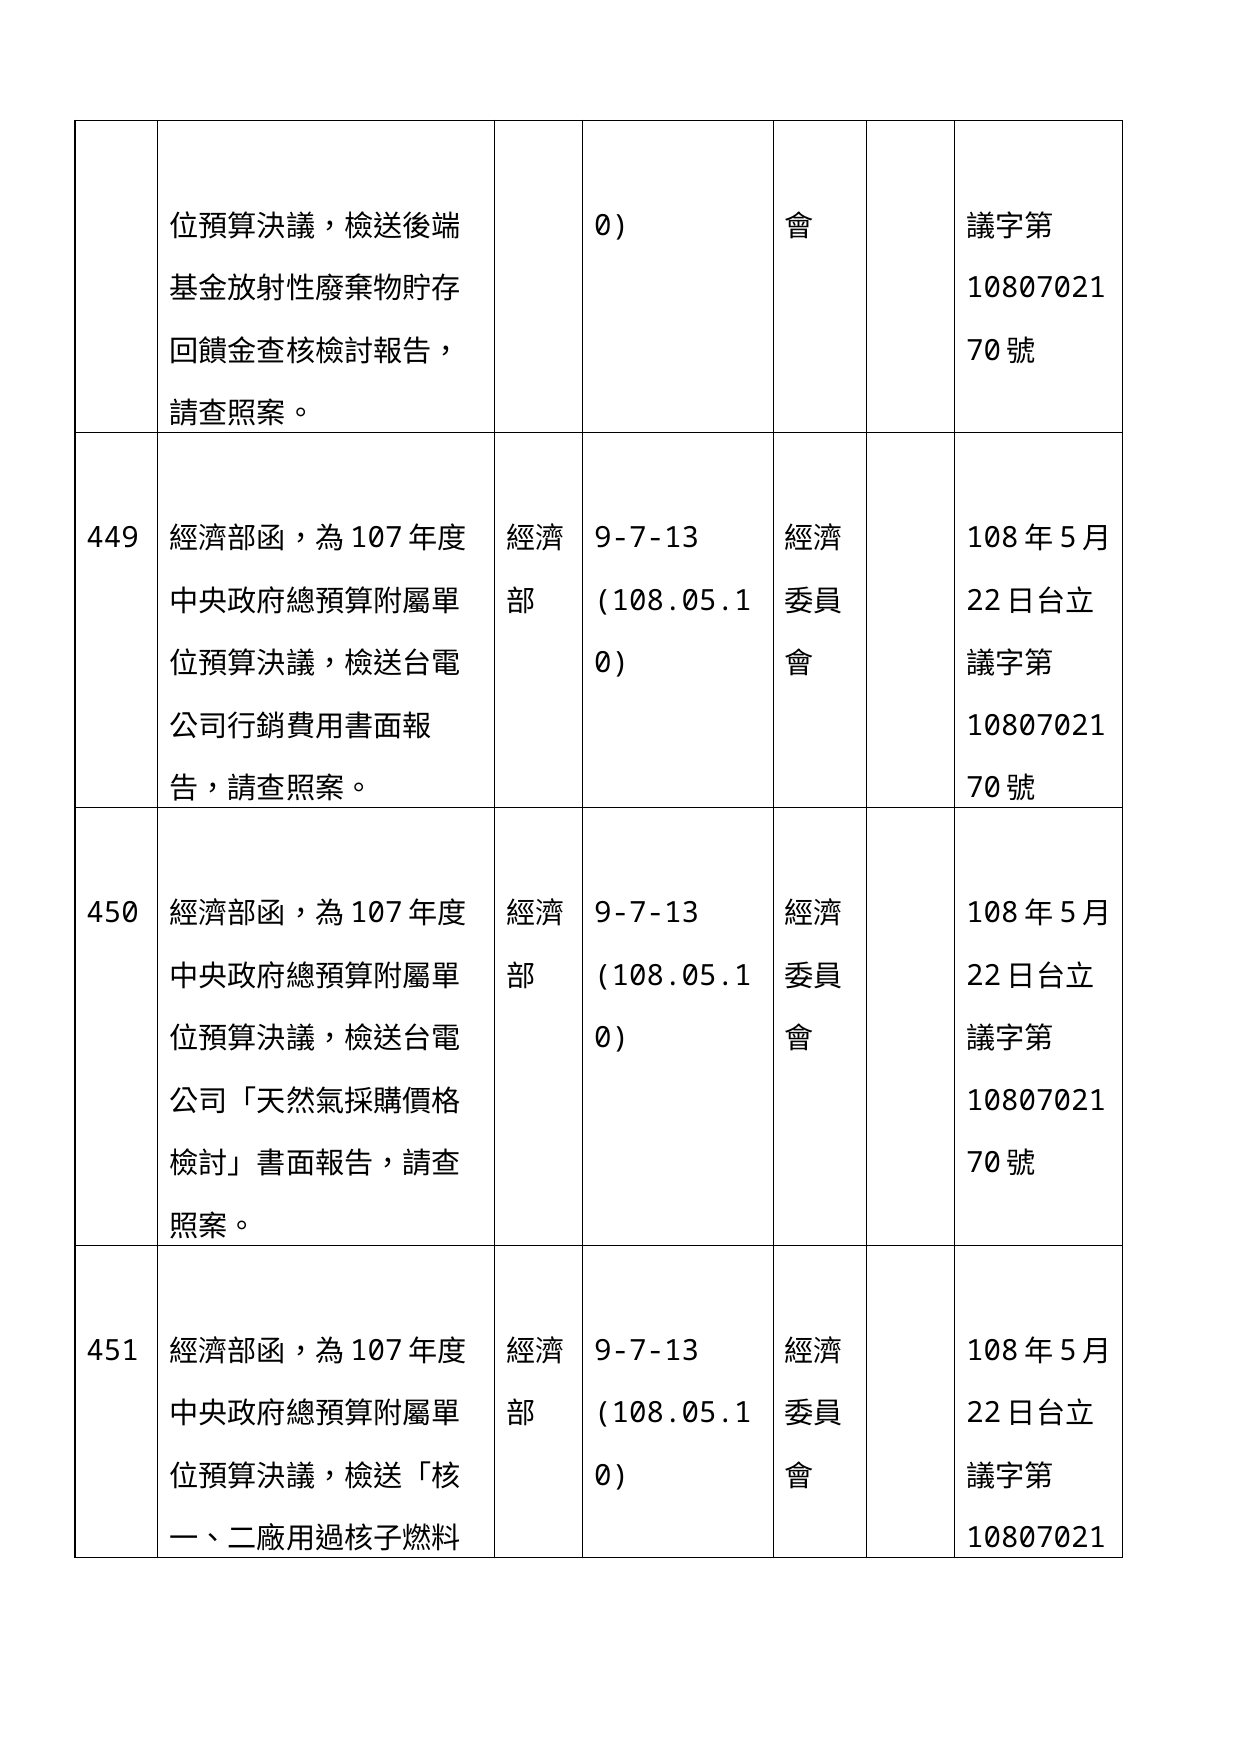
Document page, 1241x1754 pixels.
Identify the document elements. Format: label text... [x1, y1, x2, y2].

table_cell 經濟委員會 [774, 808, 866, 1244]
table_cell 449 [76, 433, 157, 807]
table_cell 經濟部函，為107年度中央政府總預算附屬單位預算決議，檢送台電公司「天然氣採購價格檢討」書面報告，請查照案。 [158, 808, 494, 1244]
table_cell 經濟部 [495, 808, 582, 1244]
table_cell [867, 1246, 954, 1557]
table_cell 9-7-13 (108.05.10) [583, 808, 773, 1244]
table_cell 會 [774, 121, 866, 432]
table_cell 位預算決議，檢送後端基金放射性廢棄物貯存回饋金查核檢討報告，請查照案。 [158, 121, 494, 432]
table_cell 經濟部 [495, 433, 582, 807]
table_cell 經濟委員會 [774, 433, 866, 807]
table_cell [76, 121, 157, 432]
table_cell 9-7-13 (108.05.10) [583, 1246, 773, 1557]
table_cell 經濟委員會 [774, 1246, 866, 1557]
table_cell 0) [583, 121, 773, 432]
table_cell 經濟部 [495, 1246, 582, 1557]
table_cell [495, 121, 582, 432]
table_cell 經濟部函，為107年度中央政府總預算附屬單位預算決議，檢送「核一、二廠用過核子燃料 [158, 1246, 494, 1557]
table_cell 9-7-13 (108.05.10) [583, 433, 773, 807]
table_cell 450 [76, 808, 157, 1244]
table_cell 108年5月22日台立議字第10807021 [955, 1246, 1122, 1557]
table_cell 議字第1080702170號 [955, 121, 1122, 432]
table_cell [867, 121, 954, 432]
table_cell 451 [76, 1246, 157, 1557]
table_cell 108年5月22日台立議字第1080702170號 [955, 433, 1122, 807]
table_cell 108年5月22日台立議字第1080702170號 [955, 808, 1122, 1244]
table_cell 經濟部函，為107年度中央政府總預算附屬單位預算決議，檢送台電公司行銷費用書面報告，請查照案。 [158, 433, 494, 807]
table_cell [867, 433, 954, 807]
table_cell [867, 808, 954, 1244]
